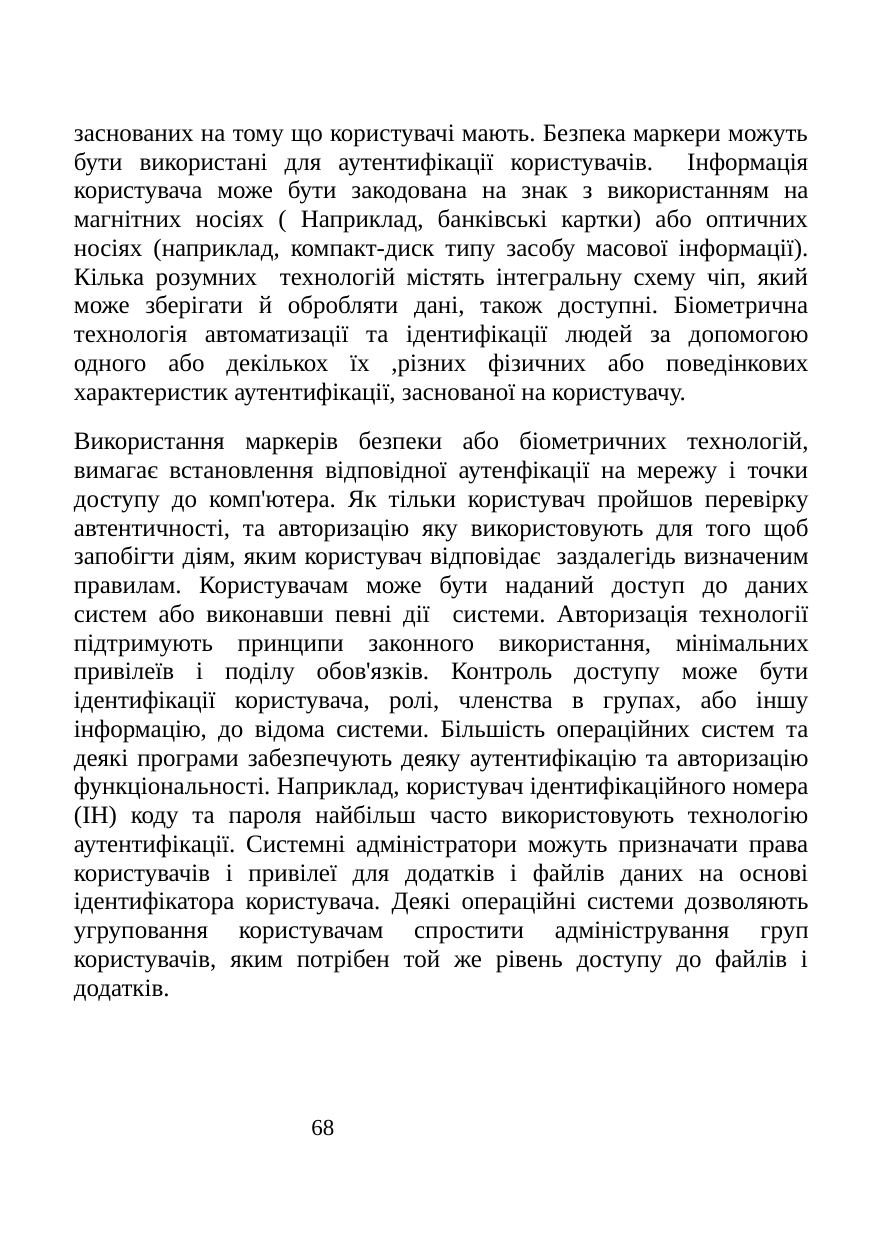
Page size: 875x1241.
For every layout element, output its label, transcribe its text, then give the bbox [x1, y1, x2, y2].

text Використання маркерів безпеки або біометричних технологій, вимагає встановлення відповідної аутенфікації на мережу і точки доступу до комп'ютера. Як тільки користувач пройшов перевірку автентичності, та авторизацію яку використовують для того щоб запобігти діям, яким користувач відповідає заздалегідь визначеним правилам. Користувачам може бути наданий доступ до даних систем або виконавши певні дії системи. Авторизація технології підтримують принципи законного використання, мінімальних привілеїв і поділу обов'язків. Контроль доступу може бути ідентифікації користувача, ролі, членства в групах, або іншу інформацію, до відома системи. Більшість операційних систем та деякі програми забезпечують деяку аутентифікацію та авторизацію функціональності. Наприклад, користувач ідентифікаційного номера (ІН) коду та пароля найбільш часто використовують технологію аутентифікації. Системні адміністратори можуть призначати права користувачів і привілеї для додатків і файлів даних на основі ідентифікатора користувача. Деякі операційні системи дозволяють угруповання користувачам спростити адміністрування груп користувачів, яким потрібен той же рівень доступу до файлів і додатків. [74, 426, 809, 1001]
text заснованих на тому що користувачі мають. Безпека маркери можуть бути використані для аутентифікації користувачів. Інформація користувача може бути закодована на знак з використанням на магнітних носіях ( Наприклад, банківські картки) або оптичних носіях (наприклад, компакт-диск типу засобу масової інформації). Кілька розумних технологій містять інтегральну схему чіп, який може зберігати й обробляти дані, також доступні. Біометрична технологія автоматизації та ідентифікації людей за допомогою одного або декількох їх ,різних фізичних або поведінкових характеристик аутентифікації, заснованої на користувачу. [74, 118, 809, 406]
